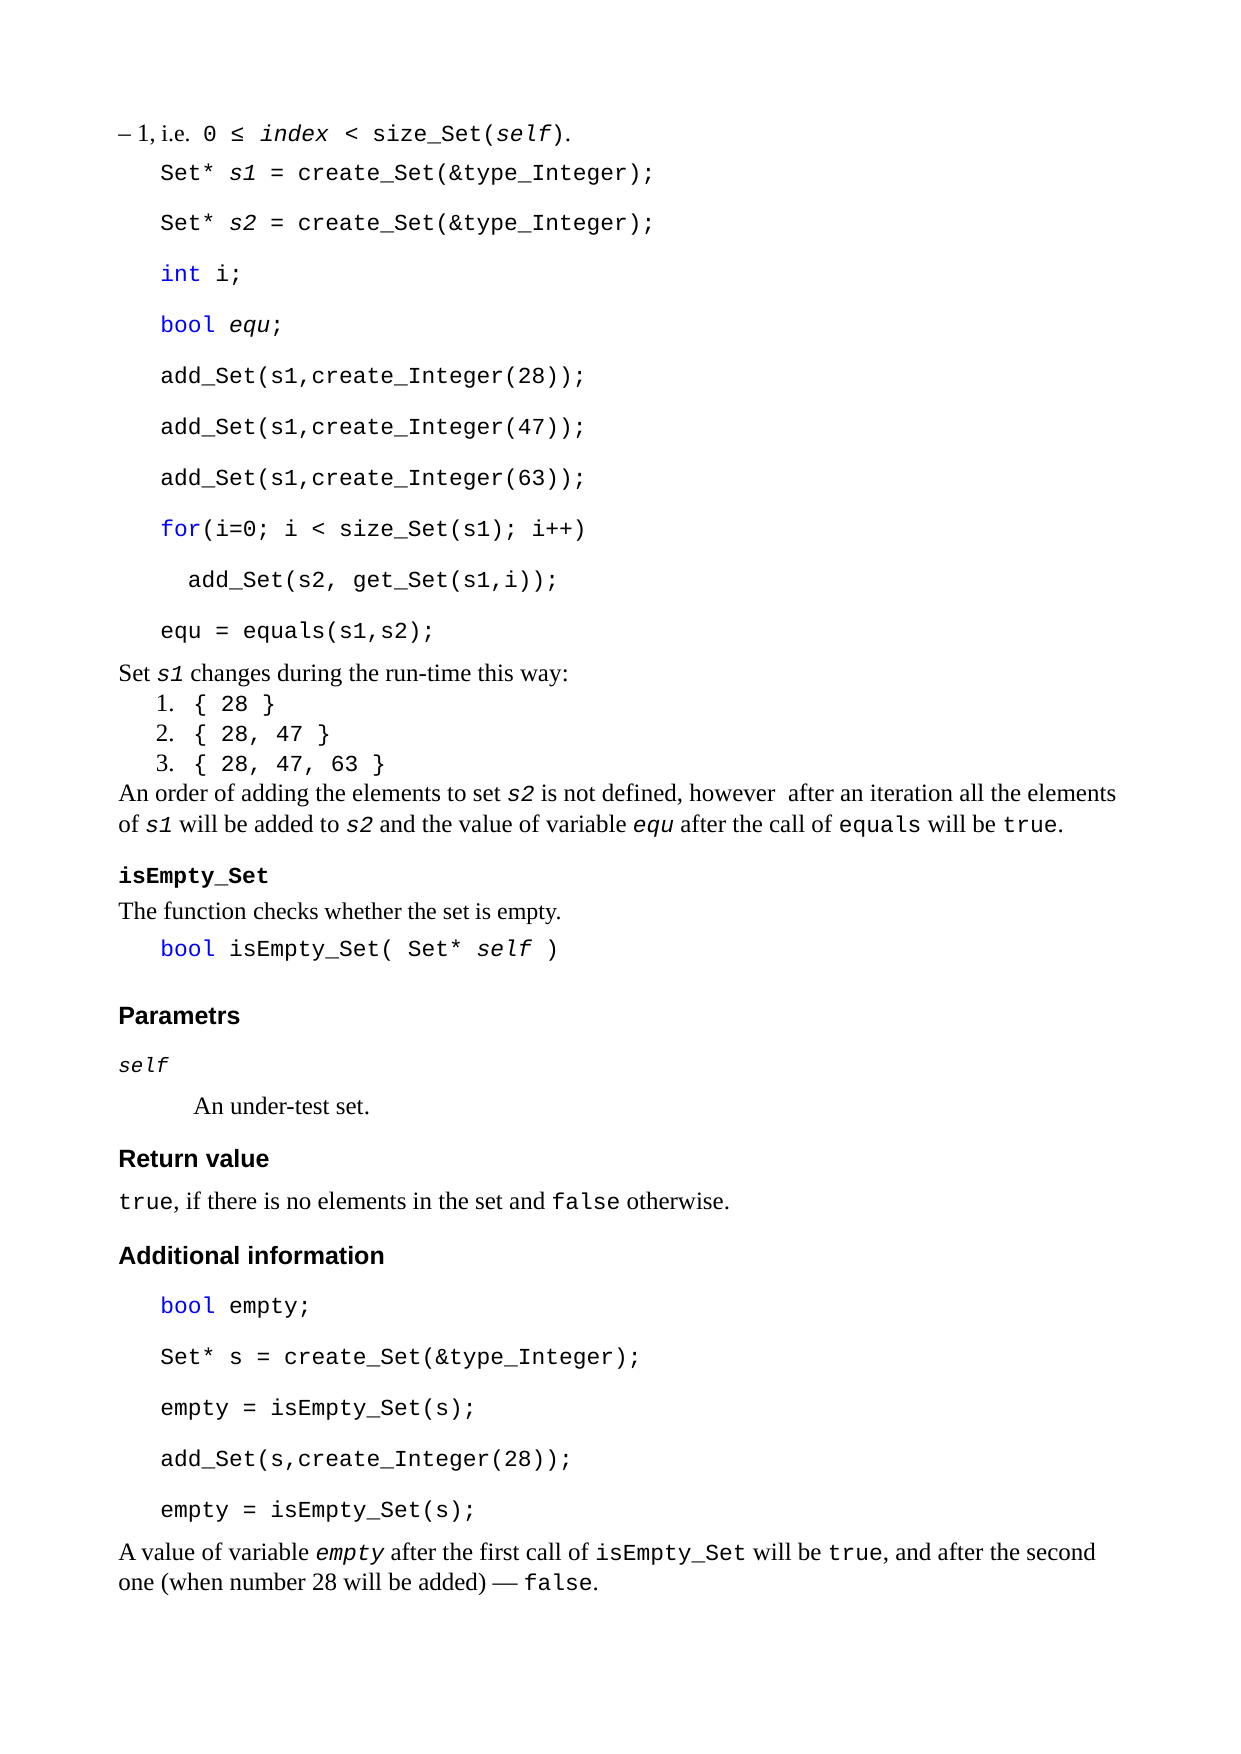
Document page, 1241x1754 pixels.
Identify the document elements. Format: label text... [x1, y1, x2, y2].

list { 28 } [156, 688, 1122, 718]
text self [118, 1054, 1122, 1078]
text add_Set(s,create_Integer(28)); [160, 1447, 1122, 1473]
text empty = isEmpty_Set(s); [160, 1397, 1122, 1422]
text bool isEmpty_Set( Set* self ) [160, 937, 1122, 963]
text A value of variable empty after the first call of isEmpty_Set will be true, and after the second one (when number 28 will be added) — false. [118, 1537, 1122, 1597]
text int i; [160, 263, 1122, 289]
text – 1, i.e. 0 ≤ index < size_Set(self). [118, 118, 1122, 148]
text add_Set(s1,create_Integer(47)); [160, 416, 1122, 441]
list { 28, 47 } [156, 718, 1122, 748]
text bool empty; [160, 1295, 1122, 1321]
subtitle isEmpty_Set [118, 864, 1122, 890]
text add_Set(s1,create_Integer(28)); [160, 364, 1122, 391]
text Set* s = create_Set(&type_Integer); [160, 1346, 1122, 1372]
subtitle Parametrs [118, 1001, 1122, 1029]
text empty = isEmpty_Set(s); [160, 1498, 1122, 1524]
text The function checks whether the set is empty. [118, 896, 1122, 925]
text Set* s1 = create_Set(&type_Integer); [160, 161, 1122, 187]
subtitle Return value [118, 1144, 1122, 1173]
text for(i=0; i < size_Set(s1); i++) [160, 517, 1122, 543]
text Set* s2 = create_Set(&type_Integer); [160, 212, 1122, 238]
text add_Set(s1,create_Integer(63)); [160, 466, 1122, 492]
text An order of adding the elements to set s2 is not defined, however after an iteration all the elements of s1 will be added to s2 and the value of variable equ after the call of equals will be true. [118, 778, 1122, 839]
text equ = equals(s1,s2); [160, 619, 1122, 645]
text add_Set(s2, get_Set(s1,i)); [160, 568, 1122, 594]
text bool equ; [160, 314, 1122, 339]
text Set s1 changes during the run-time this way: [118, 658, 1122, 688]
subtitle Additional information [118, 1241, 1122, 1270]
text An under-test set. [193, 1091, 1122, 1119]
text true, if there is no elements in the set and false otherwise. [118, 1186, 1122, 1216]
list { 28, 47, 63 } [156, 748, 1122, 778]
